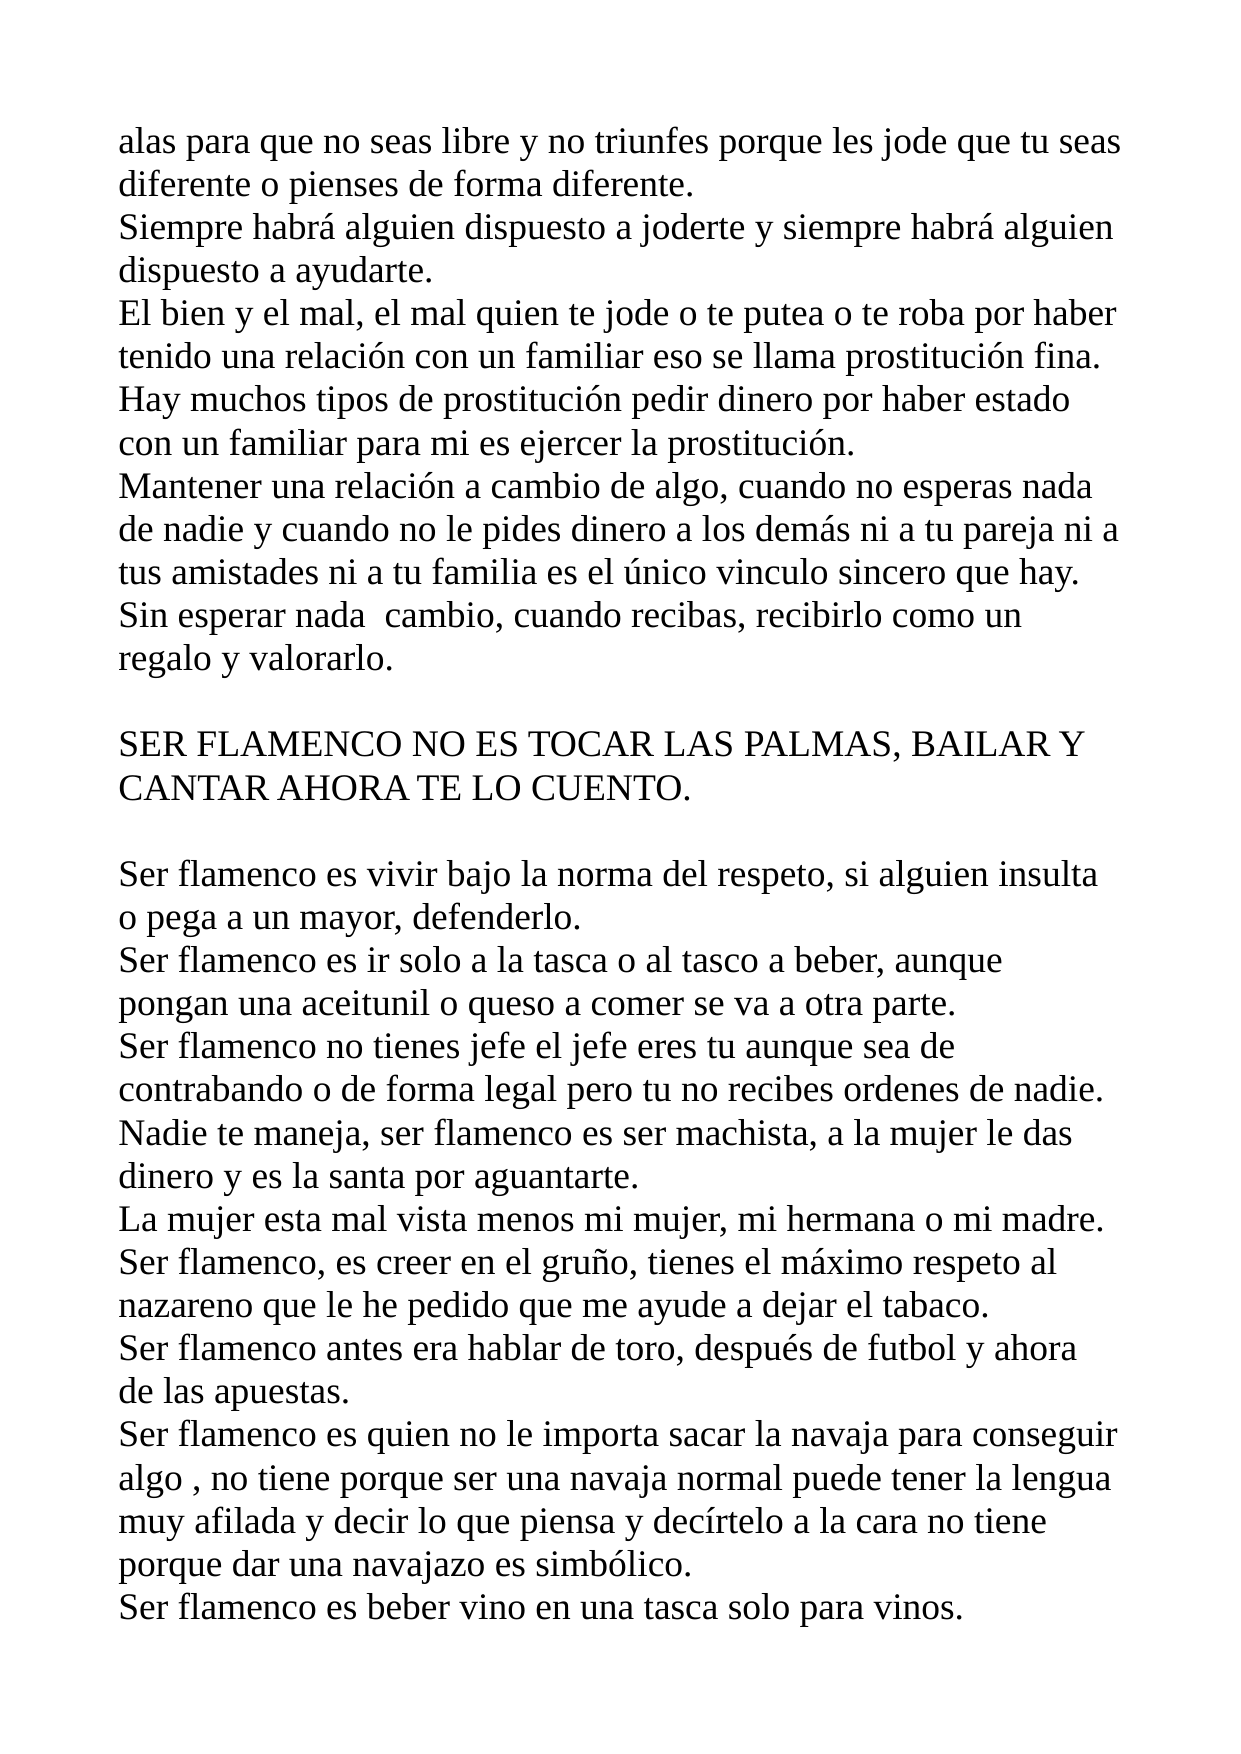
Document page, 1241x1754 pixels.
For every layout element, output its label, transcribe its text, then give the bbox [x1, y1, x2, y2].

text alas para que no seas libre y no triunfes porque les jode que tu seas diferente o pienses de forma diferente. [118, 118, 1122, 204]
text Siempre habrá alguien dispuesto a joderte y siempre habrá alguien dispuesto a ayudarte. [118, 204, 1122, 291]
text Ser flamenco es quien no le importa sacar la navaja para conseguir algo , no tiene porque ser una navaja normal puede tener la lengua muy afilada y decir lo que piensa y decírtelo a la cara no tiene porque dar una navajazo es simbólico. [118, 1412, 1122, 1584]
text Nadie te maneja, ser flamenco es ser machista, a la mujer le das dinero y es la santa por aguantarte. [118, 1110, 1122, 1196]
text SER FLAMENCO NO ES TOCAR LAS PALMAS, BAILAR Y CANTAR AHORA TE LO CUENTO. [118, 722, 1122, 808]
text Ser flamenco es ir solo a la tasca o al tasco a beber, aunque pongan una aceitunil o queso a comer se va a otra parte. [118, 937, 1122, 1024]
text Ser flamenco, es creer en el gruño, tienes el máximo respeto al nazareno que le he pedido que me ayude a dejar el tabaco. [118, 1239, 1122, 1326]
text Mantener una relación a cambio de algo, cuando no esperas nada de nadie y cuando no le pides dinero a los demás ni a tu pareja ni a tus amistades ni a tu familia es el único vinculo sincero que hay. Sin esperar nada cambio, cuando recibas, recibirlo como un regalo y valorarlo. [118, 463, 1122, 679]
text El bien y el mal, el mal quien te jode o te putea o te roba por haber tenido una relación con un familiar eso se llama prostitución fina. [118, 291, 1122, 377]
text Ser flamenco no tienes jefe el jefe eres tu aunque sea de contrabando o de forma legal pero tu no recibes ordenes de nadie. [118, 1024, 1122, 1110]
text La mujer esta mal vista menos mi mujer, mi hermana o mi madre. [118, 1196, 1122, 1239]
text Ser flamenco antes era hablar de toro, después de futbol y ahora de las apuestas. [118, 1326, 1122, 1412]
text Hay muchos tipos de prostitución pedir dinero por haber estado con un familiar para mi es ejercer la prostitución. [118, 377, 1122, 463]
text Ser flamenco es vivir bajo la norma del respeto, si alguien insulta o pega a un mayor, defenderlo. [118, 851, 1122, 937]
text Ser flamenco es beber vino en una tasca solo para vinos. [118, 1584, 1122, 1627]
